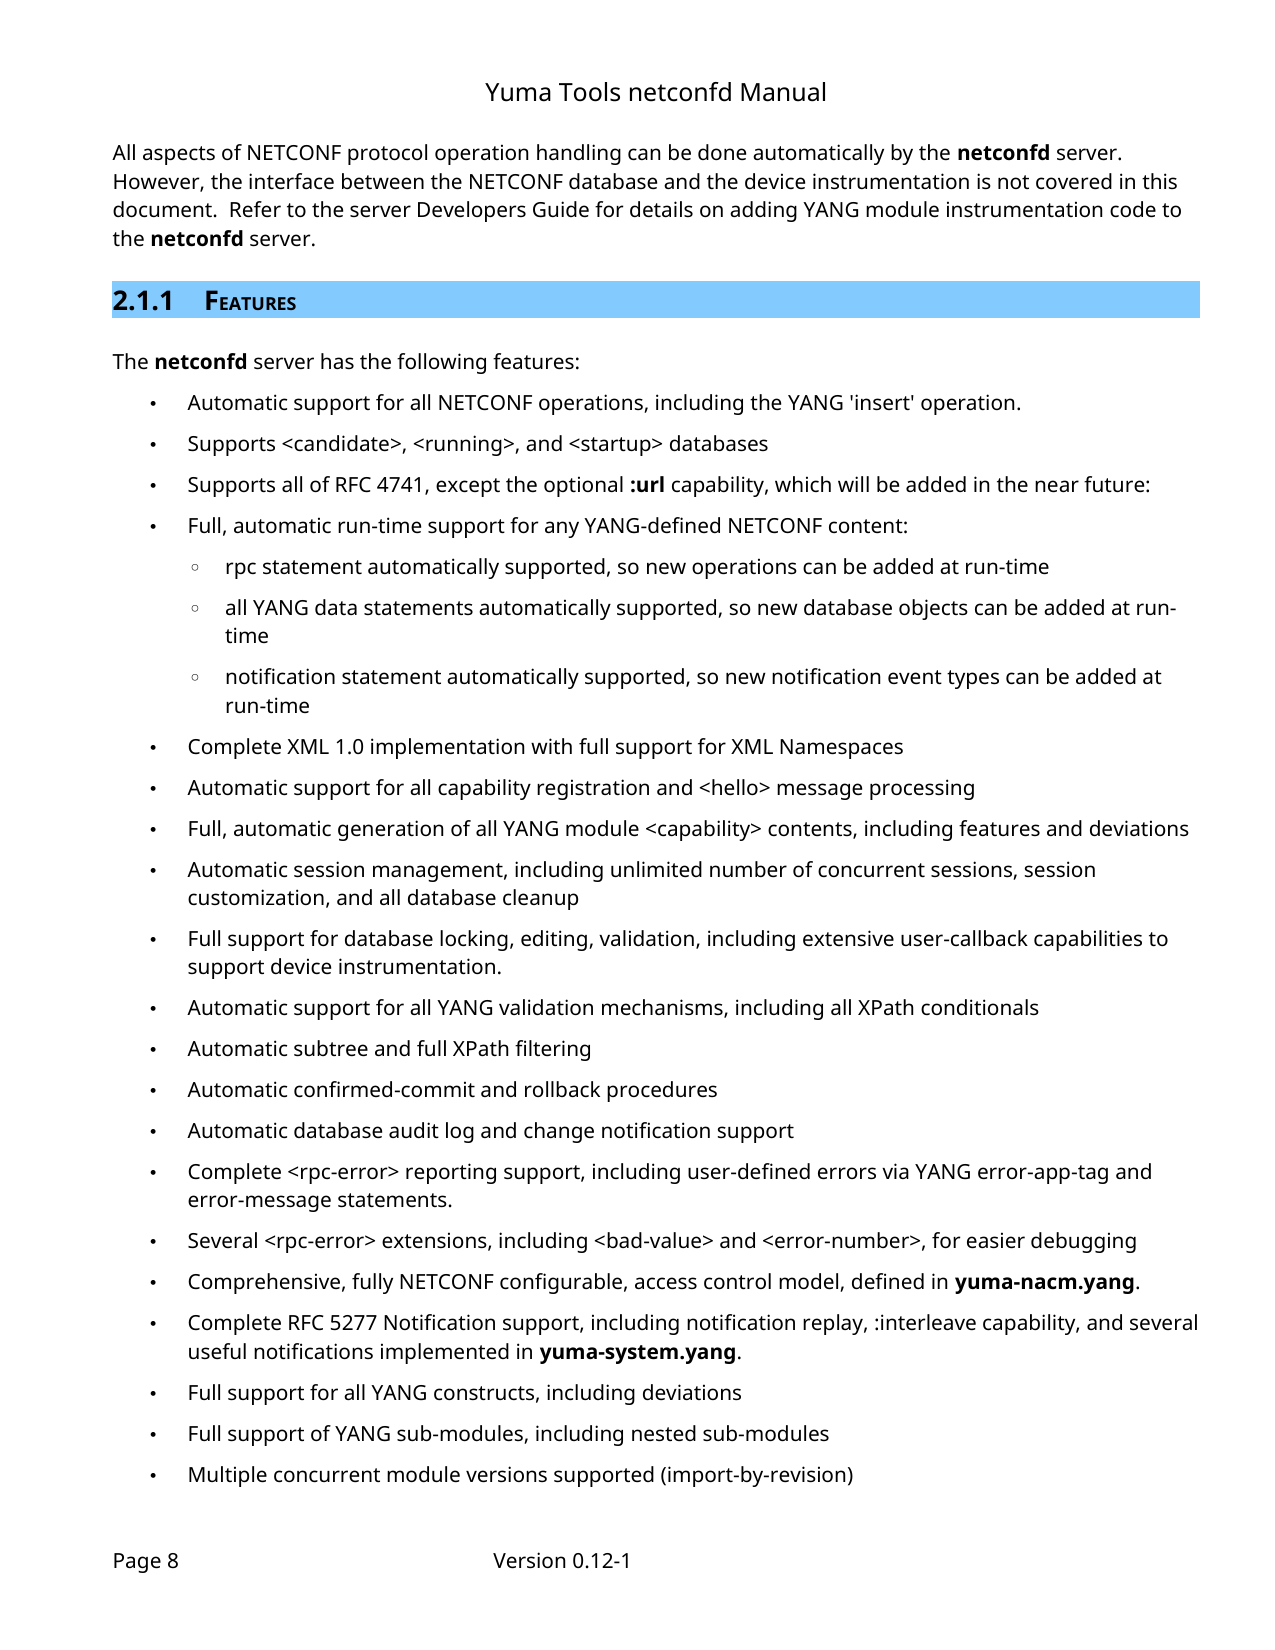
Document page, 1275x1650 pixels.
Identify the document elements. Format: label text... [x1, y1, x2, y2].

list Automatic support for all NETCONF operations, including the YANG 'insert' operation. [150, 388, 1200, 417]
list Multiple concurrent module versions supported (import-by-revision) [150, 1460, 1200, 1488]
list Full, automatic run-time support for any YANG-defined NETCONF content: [150, 511, 1200, 540]
list Automatic confirmed-commit and rollback procedures [150, 1075, 1200, 1104]
list Automatic database audit log and change notification support [150, 1116, 1200, 1145]
list Full support for all YANG constructs, including deviations [150, 1378, 1200, 1406]
list Automatic subtree and full XPath filtering [150, 1034, 1200, 1063]
list Full, automatic generation of all YANG module <capability> contents, including features and deviations [150, 814, 1200, 842]
list Supports <candidate>, <running>, and <startup> databases [150, 429, 1200, 458]
list Complete RFC 5277 Notification support, including notification replay, :interleave capability, and several useful notifications implemented in yuma-system.yang. [150, 1308, 1200, 1365]
list notification statement automatically supported, so new notification event types can be added at run-time [187, 662, 1200, 719]
subtitle Features [112, 281, 1200, 318]
text All aspects of NETCONF protocol operation handling can be done automatically by the netconfd server. However, the interface between the NETCONF database and the device instrumentation is not covered in this document. Refer to the server Developers Guide for details on adding YANG module instrumentation code to the netconfd server. [112, 138, 1200, 252]
list Supports all of RFC 4741, except the optional :url capability, which will be added in the near future: [150, 470, 1200, 499]
list Automatic support for all capability registration and <hello> message processing [150, 773, 1200, 801]
list all YANG data statements automatically supported, so new database objects can be added at run-time [187, 593, 1200, 650]
list Full support of YANG sub-modules, including nested sub-modules [150, 1419, 1200, 1447]
list Several <rpc-error> extensions, including <bad-value> and <error-number>, for easier debugging [150, 1227, 1200, 1255]
text The netconfd server has the following features: [112, 347, 1200, 376]
list Full support for database locking, editing, validation, including extensive user-callback capabilities to support device instrumentation. [150, 924, 1200, 981]
list Automatic session management, including unlimited number of concurrent sessions, session customization, and all database cleanup [150, 855, 1200, 912]
list Complete <rpc-error> reporting support, including user-defined errors via YANG error-app-tag and error-message statements. [150, 1157, 1200, 1214]
list Comprehensive, fully NETCONF configurable, access control model, defined in yuma-nacm.yang. [150, 1267, 1200, 1296]
list rpc statement automatically supported, so new operations can be added at run-time [187, 552, 1200, 581]
list Complete XML 1.0 implementation with full support for XML Namespaces [150, 732, 1200, 760]
list Automatic support for all YANG validation mechanisms, including all XPath conditionals [150, 993, 1200, 1022]
